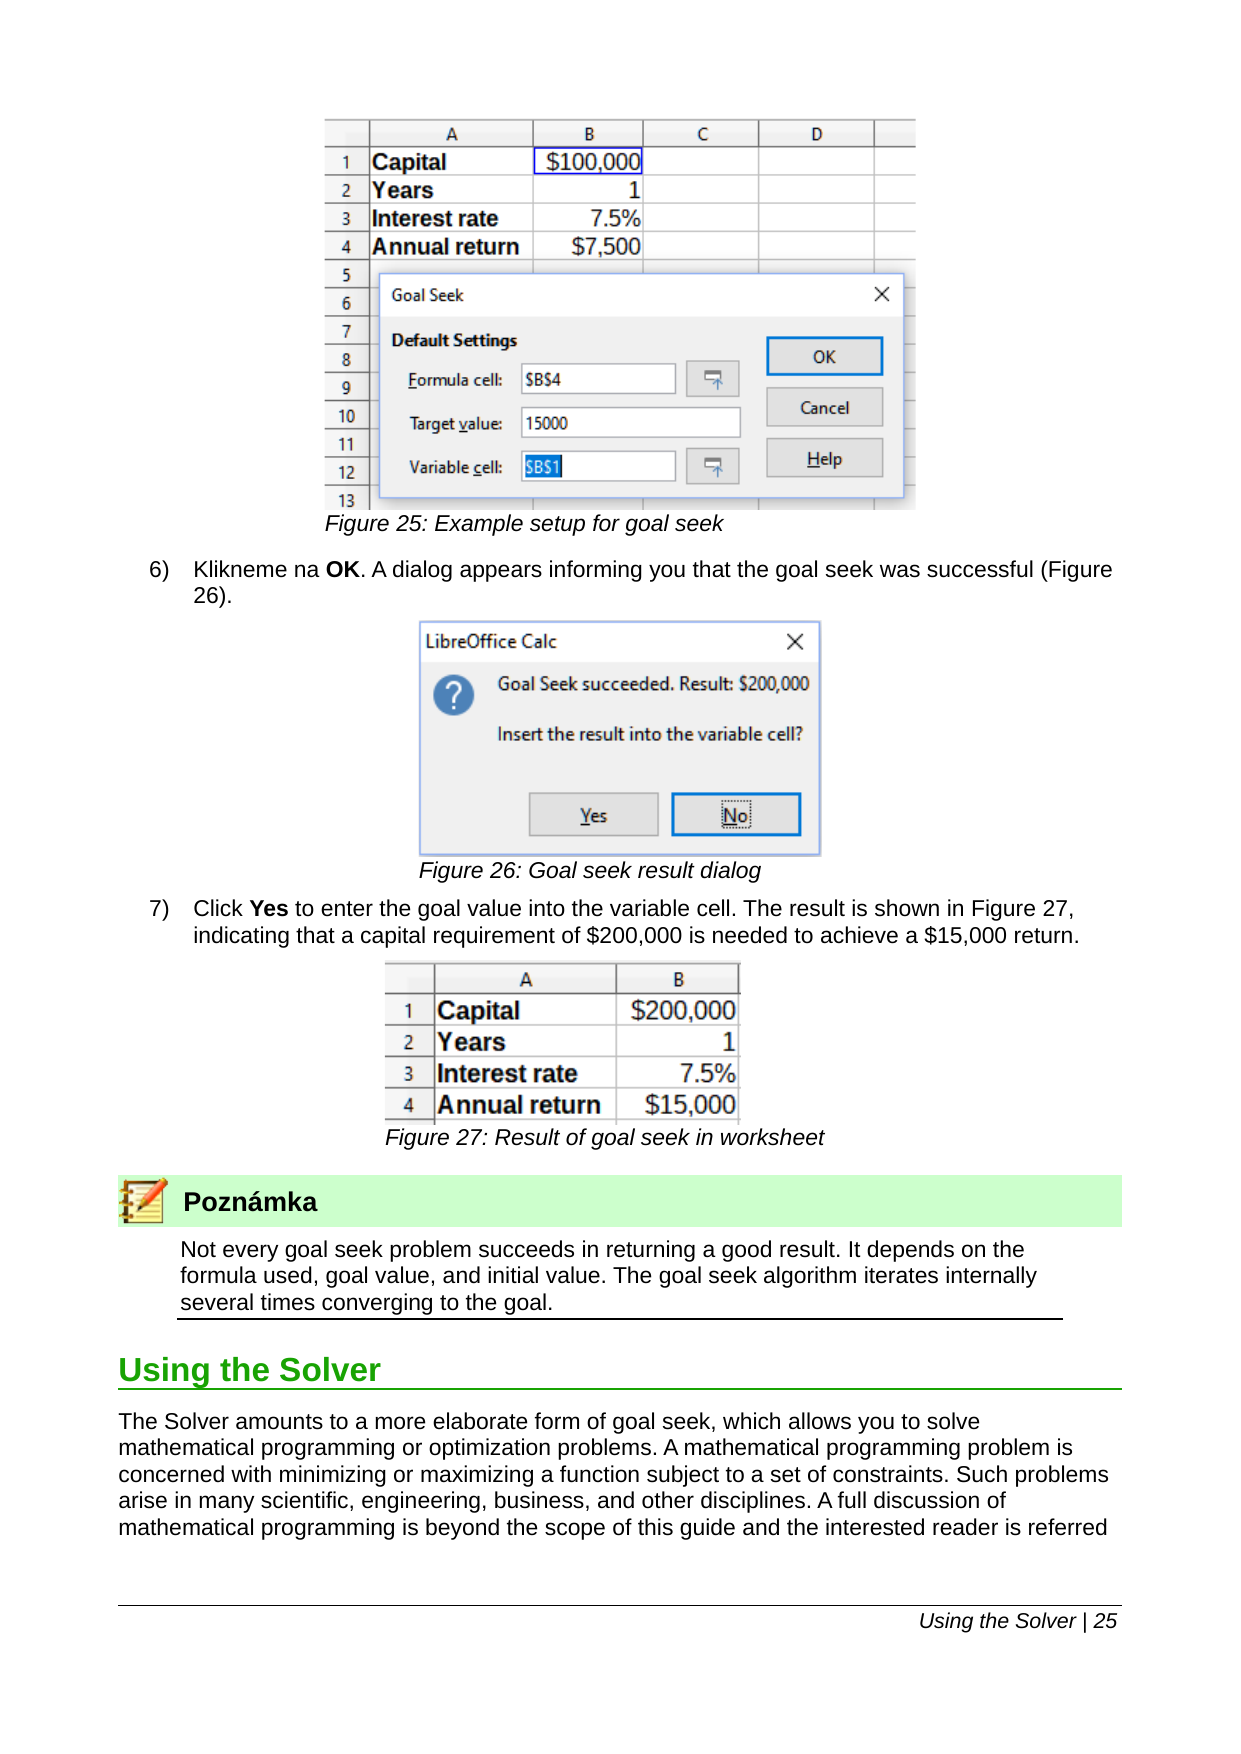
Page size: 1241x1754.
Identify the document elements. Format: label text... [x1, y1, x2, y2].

list Klikneme na OK. A dialog appears informing you that the goal seek was successful (Figure 26). [169, 556, 1122, 609]
picture [119, 1176, 170, 1227]
text Figure 25: Example setup for goal seek [324, 510, 916, 536]
text Figure 26: Goal seek result dialog [418, 857, 822, 883]
list Click Yes to enter the goal value into the variable cell. The result is shown in Figure 27, indicating that a capital requirement of $200,000 is needed to achieve a $15,000 return. [169, 895, 1122, 948]
text Not every goal seek problem succeeds in returning a good result. It depends on the formula used, goal value, and initial value. The goal seek algorithm iterates internally several times converging to the goal. [177, 1233, 1063, 1318]
text Figure 27: Result of goal seek in worksheet [385, 960, 856, 1151]
subtitle Poznámka [118, 1175, 1122, 1227]
picture [384, 960, 741, 1125]
picture [418, 620, 822, 857]
subtitle Using the Solver [118, 1350, 1122, 1388]
text The Solver amounts to a more elaborate form of goal seek, which allows you to solve mathematical programming or optimization problems. A mathematical programming problem is concerned with minimizing or maximizing a function subject to a set of constraints. Such problems arise in many scientific, engineering, business, and other disciplines. A full discussion of mathematical programming is beyond the scope of this guide and the interested reader is referred [118, 1408, 1122, 1540]
picture [324, 118, 916, 510]
